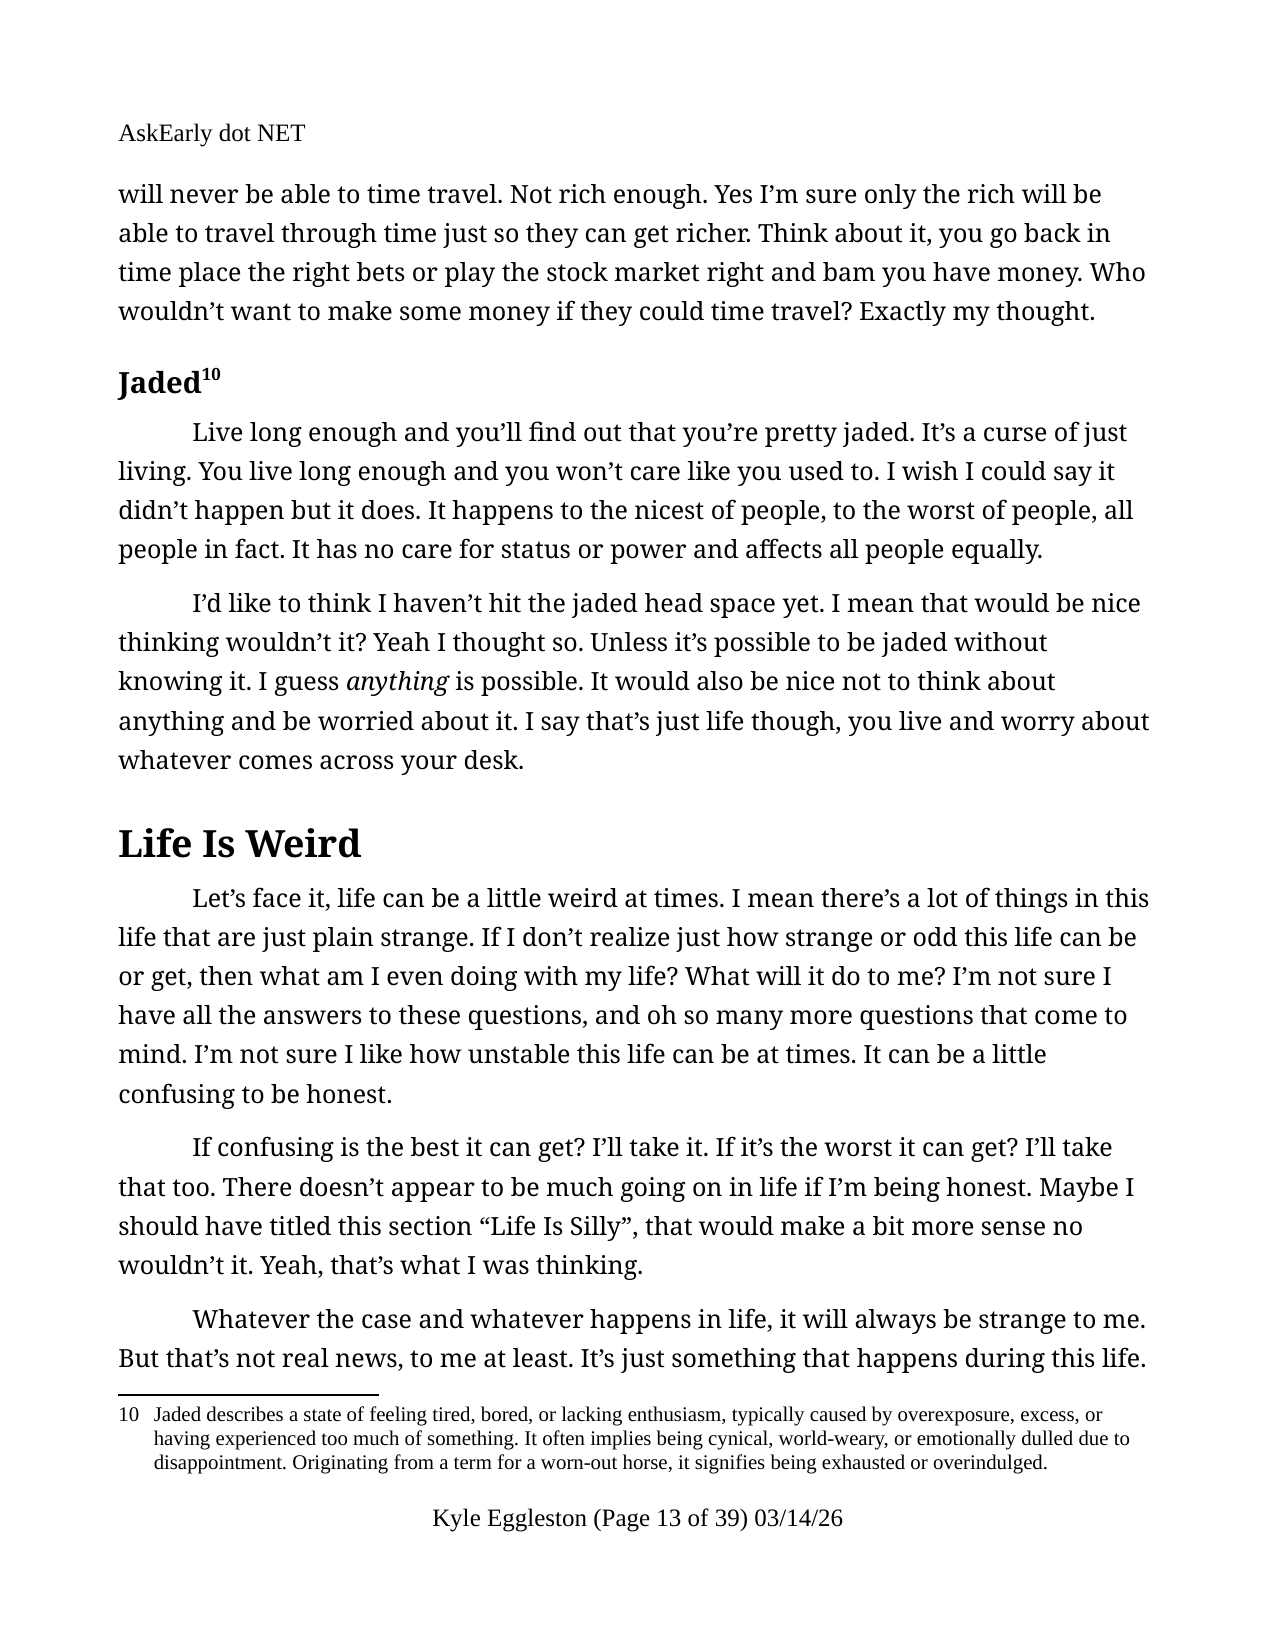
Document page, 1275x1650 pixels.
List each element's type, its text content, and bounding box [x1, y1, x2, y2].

text Whatever the case and whatever happens in life, it will always be strange to me. But that’s not real news, to me at least. It’s just something that happens during this life. [118, 1301, 1157, 1374]
subtitle Jaded [118, 362, 1157, 402]
subtitle Life Is Weird [118, 817, 1157, 868]
text I’d like to think I haven’t hit the jaded head space yet. I mean that would be nice thinking wouldn’t it? Yeah I thought so. Unless it’s possible to be jaded without knowing it. I guess anything is possible. It would also be nice not to think about anything and be worried about it. I say that’s just life though, you live and worry about whatever comes across your desk. [118, 586, 1157, 776]
text Let’s face it, life can be a little weird at times. I mean there’s a lot of things in this life that are just plain strange. If I don’t realize just how strange or odd this life can be or get, then what am I even doing with my life? What will it do to me? I’m not sure I have all the answers to these questions, and oh so many more questions that come to mind. I’m not sure I like how unstable this life can be at times. It can be a little confusing to be honest. [118, 880, 1157, 1110]
text Live long enough and you’ll find out that you’re pretty jaded. It’s a curse of just living. You live long enough and you won’t care like you used to. I wish I could say it didn’t happen but it does. It happens to the nicest of people, to the worst of people, all people in fact. It has no care for status or power and affects all people equally. [118, 414, 1157, 566]
text will never be able to time travel. Not rich enough. Yes I’m sure only the rich will be able to travel through time just so they can get richer. Think about it, you go back in time place the right bets or play the stock market right and bam you have money. Who wouldn’t want to make some money if they could time travel? Exactly my thought. [118, 176, 1157, 328]
text If confusing is the best it can get? I’ll take it. If it’s the worst it can get? I’ll take that too. There doesn’t appear to be much going on in life if I’m being honest. Maybe I should have titled this section “Life Is Silly”, that would make a bit more sense no wouldn’t it. Yeah, that’s what I was thinking. [118, 1130, 1157, 1282]
text Jaded describes a state of feeling tired, bored, or lacking enthusiasm, typically caused by overexposure, excess, or having experienced too much of something. It often implies being cynical, world-weary, or emotionally dulled due to disappointment. Originating from a term for a worn-out horse, it signifies being exhausted or overindulged. [118, 1401, 1157, 1474]
